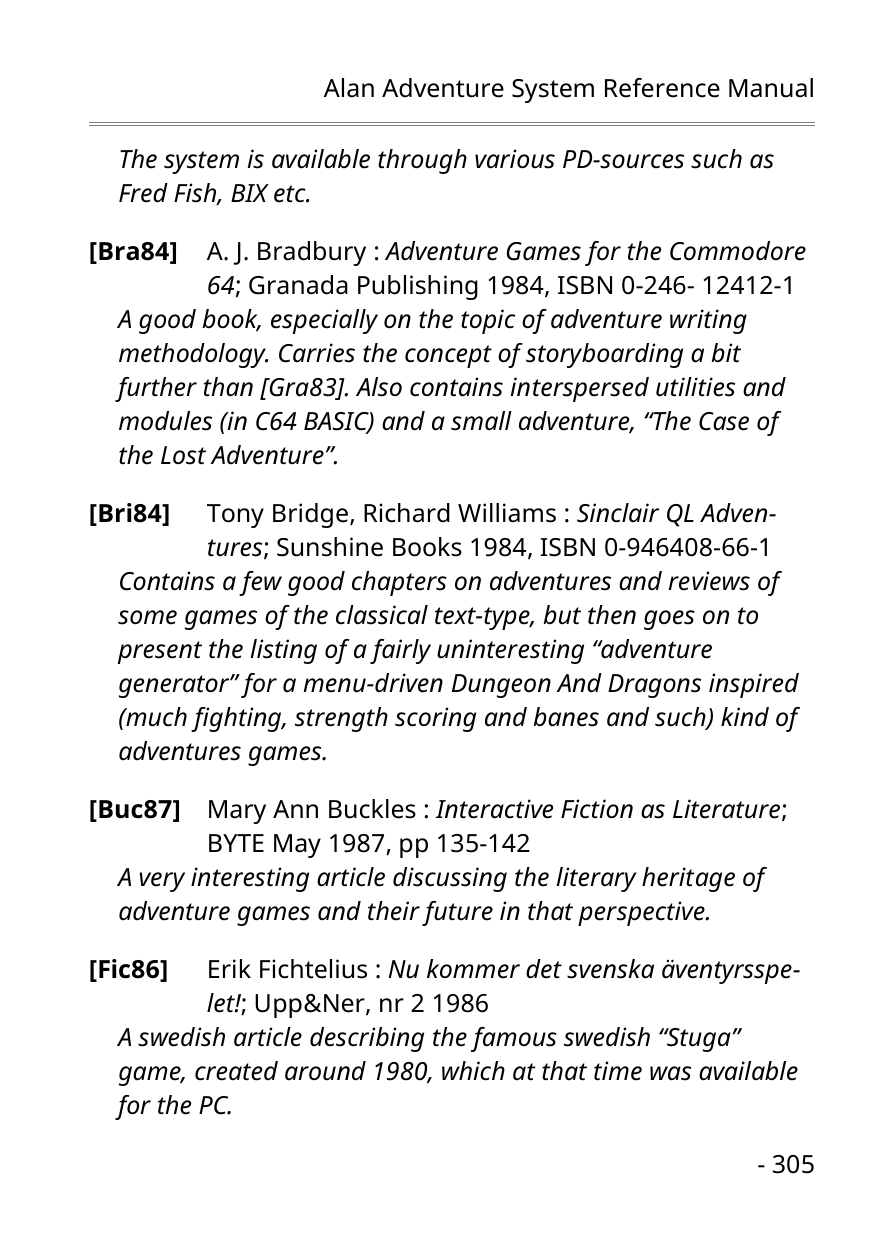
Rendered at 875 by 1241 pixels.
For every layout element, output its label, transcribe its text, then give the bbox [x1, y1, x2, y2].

text [Bra84] A. J. Bradbury : Adventure Games for the Commo­dore 64; Granada Publishing 1984, ISBN 0-246- 12412-1 [88, 234, 815, 302]
text A good book, especially on the topic of adventure writing methodology. Carries the concept of story­boarding a bit further than [Gra83]. Also contains in­terspersed utilities and modules (in C64 BASIC) and a small adventure, “The Case of the Lost Adventure”. [118, 302, 815, 472]
text Contains a few good chapters on adventures and re­views of some games of the classical text-type, but then goes on to present the listing of a fairly uninter­esting “adventure generator” for a menu-driven Dun­geon And Dragons inspired (much fighting, strength scoring and banes and such) kind of adventures games. [118, 564, 815, 768]
text A very interesting article discussing the literary herit­age of adventure games and their future in that per­spective. [118, 860, 815, 928]
text [Bri84] Tony Bridge, Richard Williams : Sinclair QL Adven­tures; Sunshine Books 1984, ISBN 0-946408-66-1 [88, 496, 815, 564]
text A swedish article describing the famous swedish “Stuga” game, created around 1980, which at that time was available for the PC. [118, 1020, 815, 1122]
text The system is available through various PD-sources such as Fred Fish, BIX etc. [118, 142, 815, 210]
text [Buc87] Mary Ann Buckles : Interactive Fiction as Literature; BYTE May 1987, pp 135-142 [88, 792, 815, 860]
text [Fic86] Erik Fichtelius : Nu kommer det svenska äventyrsspe­let!; Upp&Ner, nr 2 1986 [88, 952, 815, 1020]
